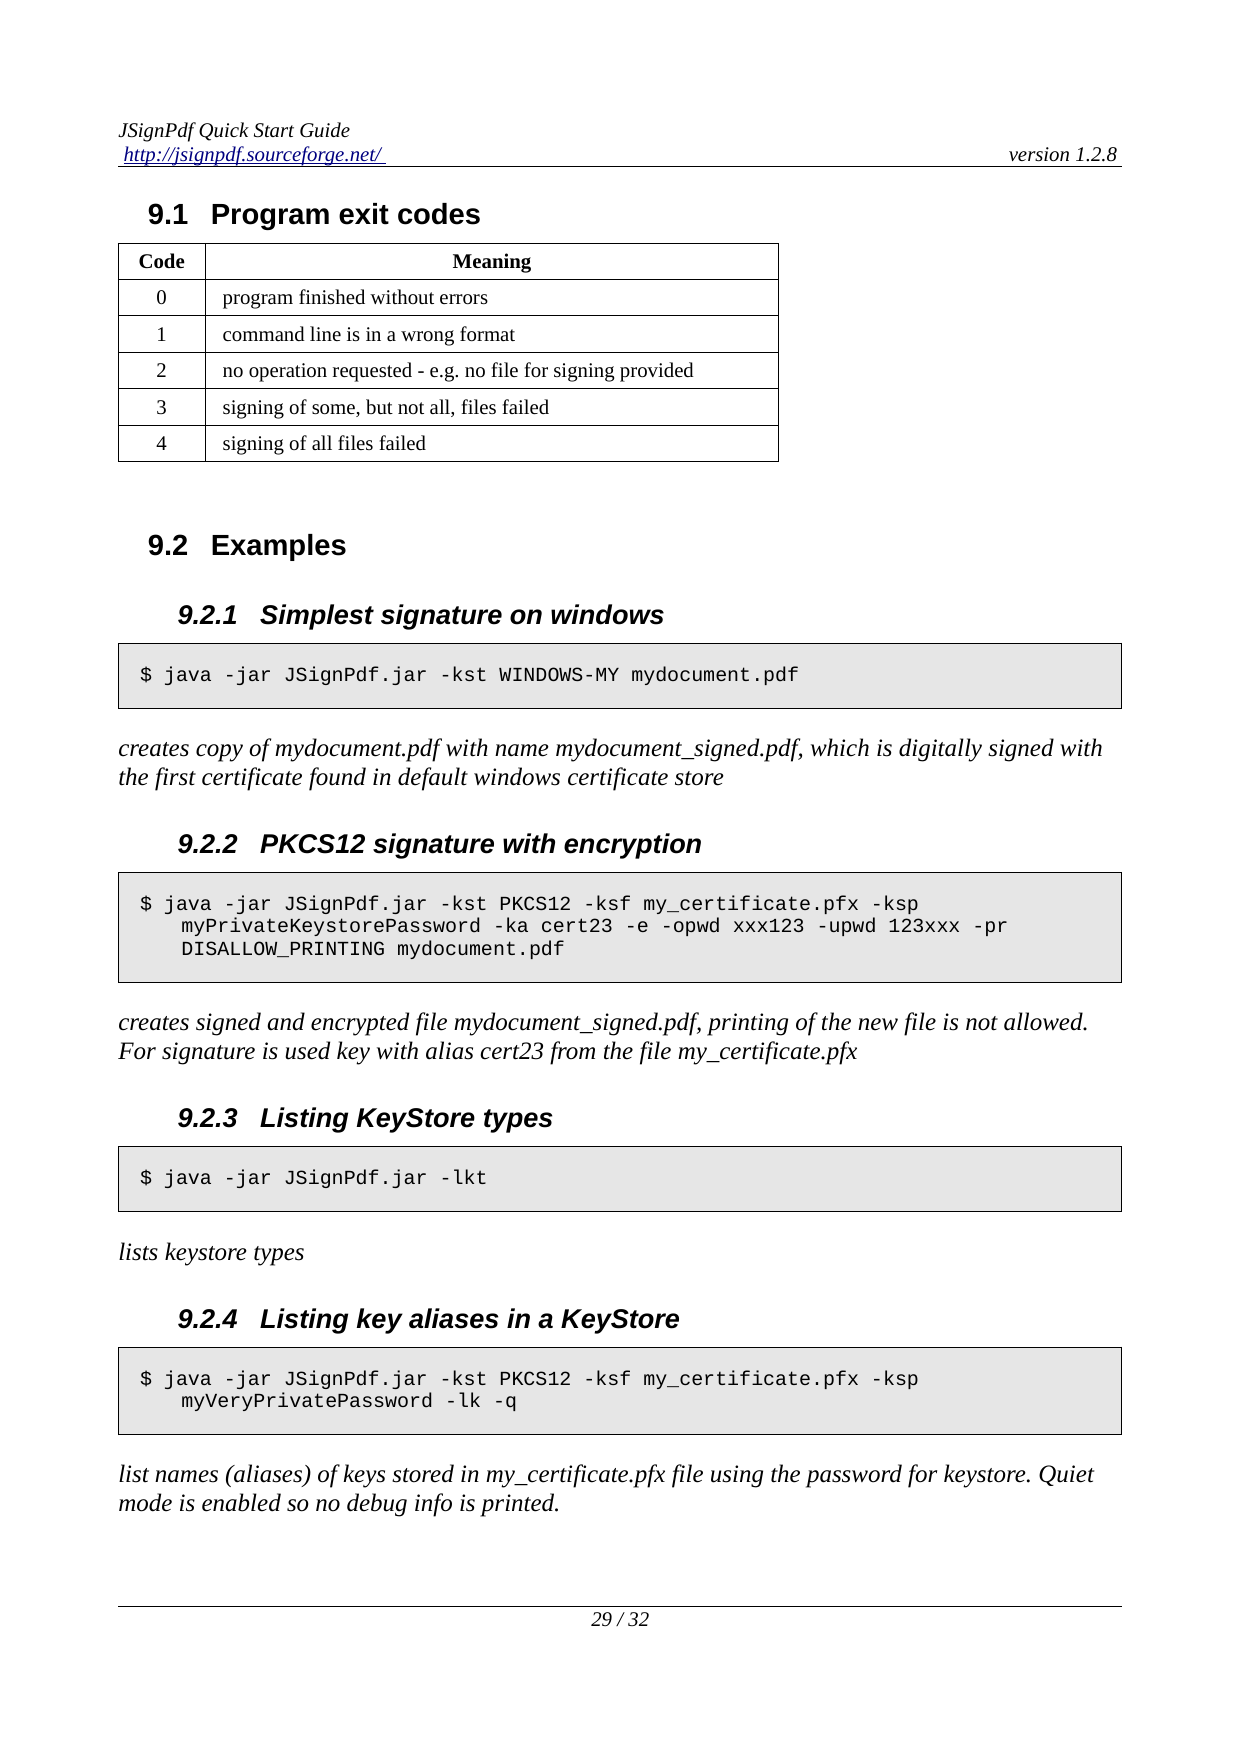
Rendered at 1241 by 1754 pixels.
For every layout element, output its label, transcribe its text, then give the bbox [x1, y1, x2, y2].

table_cell 3 [119, 389, 205, 425]
text creates signed and encrypted file mydocument_signed.pdf, printing of the new file is not allowed. For signature is used key with alias cert23 from the file my_certificate.pfx [118, 1007, 1122, 1065]
subtitle Listing KeyStore types [177, 1102, 1122, 1134]
table_cell 2 [119, 353, 205, 388]
subtitle Program exit codes [148, 197, 1116, 230]
text lists keystore types [118, 1237, 1122, 1265]
text $ java -jar JSignPdf.jar -kst PKCS12 -ksf my_certificate.pfx -ksp myVeryPrivatePassword -lk -q [119, 1348, 1121, 1434]
text $ java -jar JSignPdf.jar -kst PKCS12 -ksf my_certificate.pfx -ksp myPrivateKeystorePassword -ka cert23 -e -opwd xxx123 -upwd 123xxx -pr DISALLOW_PRINTING mydocument.pdf [119, 873, 1121, 982]
table_cell 0 [119, 280, 205, 315]
table_cell signing of all files failed [206, 426, 778, 461]
text list names (aliases) of keys stored in my_certificate.pfx file using the password for keystore. Quiet mode is enabled so no debug info is printed. [118, 1459, 1122, 1517]
table_cell program finished without errors [206, 280, 778, 315]
text $ java -jar JSignPdf.jar -kst WINDOWS-MY mydocument.pdf [119, 644, 1121, 708]
subtitle PKCS12 signature with encryption [177, 828, 1122, 859]
text $ java -jar JSignPdf.jar -lkt [119, 1147, 1121, 1211]
table_cell no operation requested - e.g. no file for signing provided [206, 353, 778, 388]
subtitle Examples [148, 528, 1116, 561]
table_header Meaning [206, 244, 778, 279]
subtitle Simplest signature on windows [177, 599, 1122, 630]
subtitle Listing key aliases in a KeyStore [177, 1303, 1122, 1334]
table_cell 1 [119, 316, 205, 352]
table_cell signing of some, but not all, files failed [206, 389, 778, 425]
table_header Code [119, 244, 205, 279]
text creates copy of mydocument.pdf with name mydocument_signed.pdf, which is digitally signed with the first certificate found in default windows certificate store [118, 733, 1122, 791]
table_cell 4 [119, 426, 205, 461]
table_cell command line is in a wrong format [206, 316, 778, 352]
